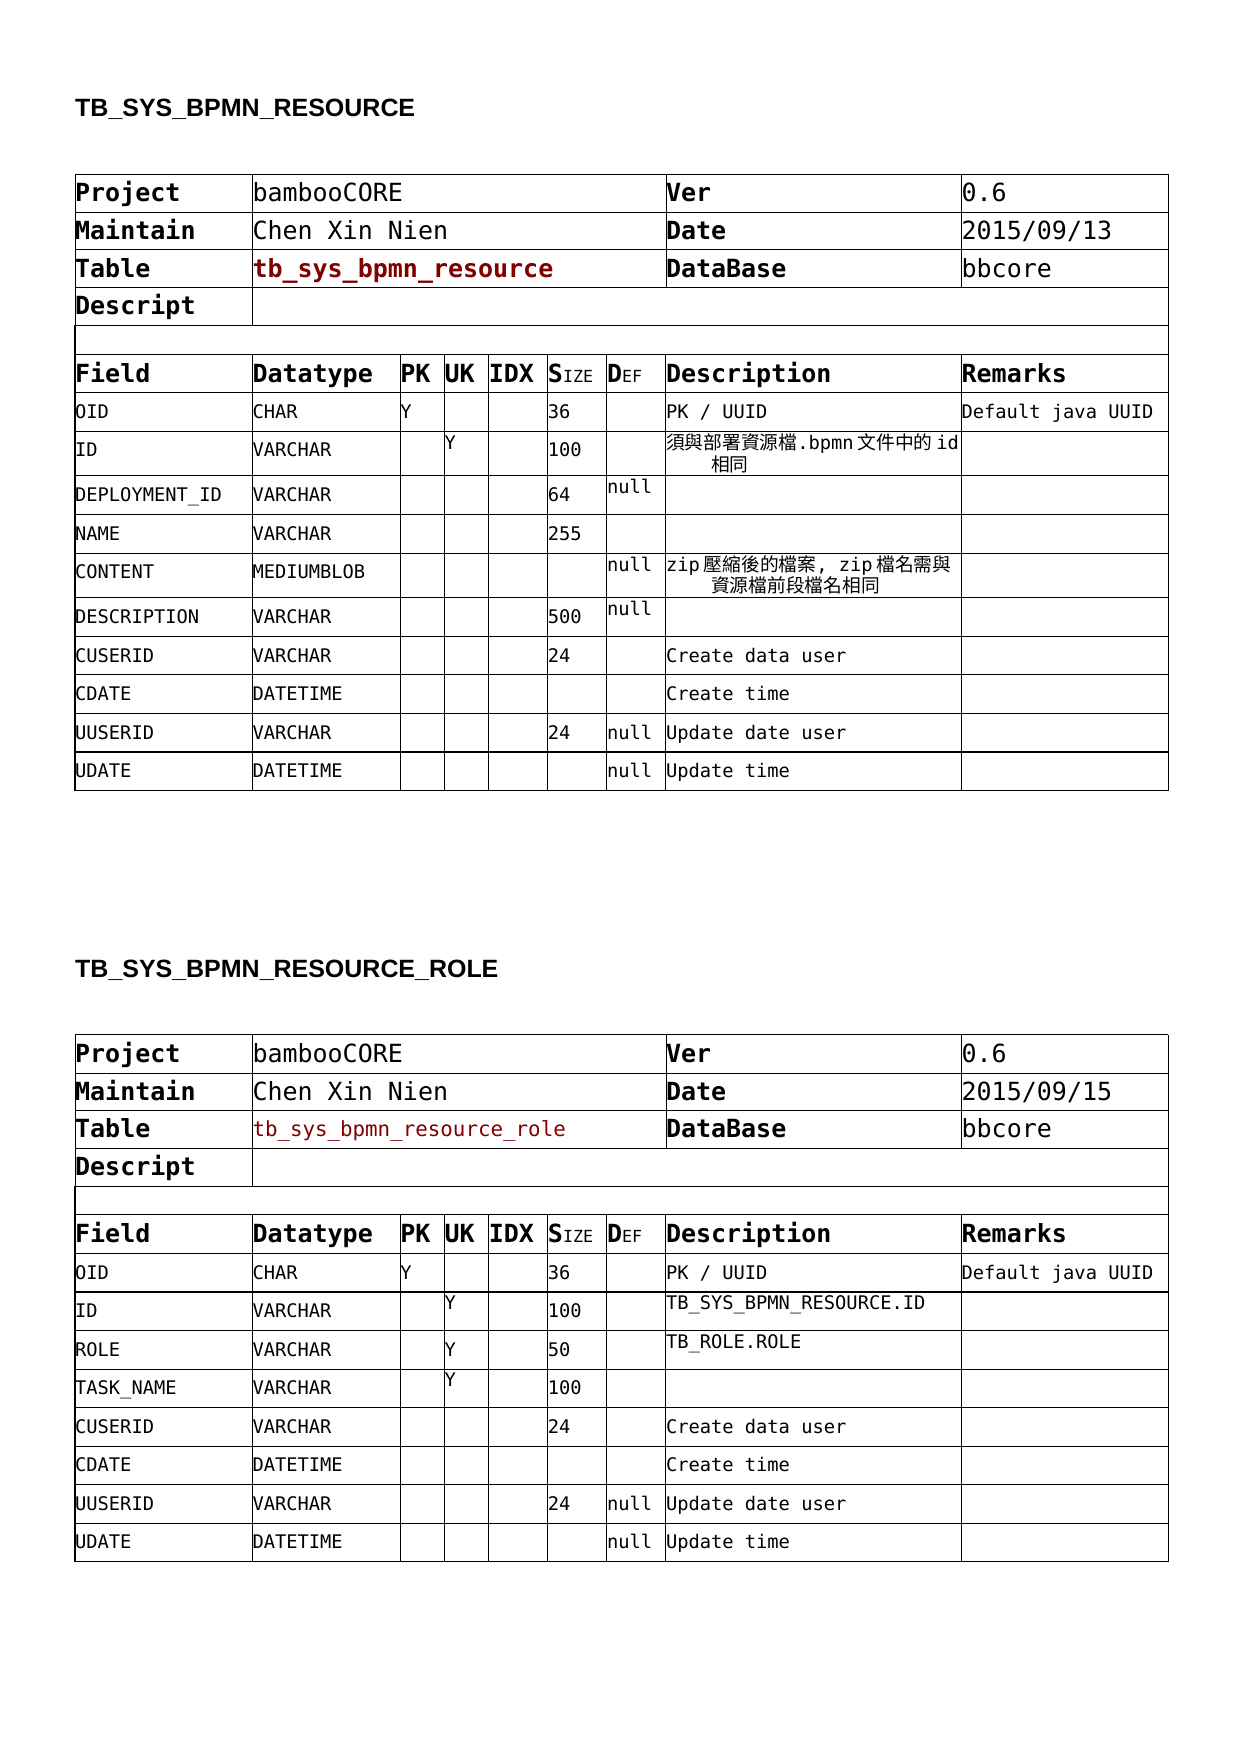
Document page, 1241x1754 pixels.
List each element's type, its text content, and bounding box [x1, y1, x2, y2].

table_cell [962, 1293, 1168, 1330]
table_cell 100 [548, 1370, 606, 1407]
table_cell bbcore [962, 250, 1168, 287]
table_cell VARCHAR [253, 476, 400, 514]
table_cell [401, 637, 444, 674]
table_cell [666, 1370, 961, 1407]
table_cell Create data user [666, 637, 961, 674]
table_cell null [607, 1485, 665, 1523]
table_cell [489, 1408, 547, 1446]
table_cell [445, 714, 488, 751]
table_cell [1169, 1253, 1181, 1291]
table_cell Update date user [666, 714, 961, 751]
subtitle TB_SYS_BPMN_RESOURCE_ROLE [75, 950, 1165, 988]
table_cell Table [76, 250, 252, 287]
table_cell [489, 753, 547, 790]
table_cell Update date user [666, 1485, 961, 1523]
table_cell UK [445, 1215, 488, 1253]
table_cell null [607, 554, 665, 597]
table_cell Table [76, 1111, 252, 1148]
table_cell Datatype [253, 355, 400, 392]
table_cell [962, 554, 1168, 597]
table_cell PK / UUID [666, 1254, 961, 1291]
table_cell [401, 753, 444, 790]
table_header Ver [667, 175, 961, 212]
table_cell [1169, 1523, 1181, 1561]
table_cell [1175, 287, 1181, 325]
table_cell [1169, 1330, 1181, 1368]
table_cell DATETIME [253, 1524, 400, 1561]
table_cell UUSERID [76, 1485, 252, 1523]
table_cell [445, 554, 488, 597]
table_cell [445, 637, 488, 674]
table_cell [548, 1447, 606, 1484]
table_cell ID [76, 432, 252, 475]
table_cell PK [401, 1215, 444, 1253]
table_cell Maintain [76, 213, 252, 249]
table_cell Create time [666, 1447, 961, 1484]
table_cell [607, 1447, 665, 1484]
table_cell SIZE [548, 355, 606, 392]
table_cell 100 [548, 1293, 606, 1330]
table_cell PK [401, 355, 444, 392]
table_cell 24 [548, 714, 606, 751]
table_cell Y [445, 1370, 488, 1407]
table_cell NAME [76, 515, 252, 552]
table_header bambooCORE [253, 1035, 666, 1072]
table_cell [489, 393, 547, 431]
table_cell VARCHAR [253, 1293, 400, 1330]
table_cell DEF [607, 1215, 665, 1253]
table_cell 36 [548, 1254, 606, 1291]
table_cell Update time [666, 1524, 961, 1561]
table_header 0.6 [962, 175, 1168, 212]
table_cell [445, 1524, 488, 1561]
table_cell [445, 1408, 488, 1446]
table_cell [1169, 325, 1181, 353]
table_cell [489, 1485, 547, 1523]
table_cell [401, 476, 444, 514]
table_cell DataBase [667, 250, 961, 287]
table_cell UK [445, 355, 488, 392]
table_cell [962, 1370, 1168, 1407]
table_cell [1169, 354, 1181, 392]
table_cell CDATE [76, 675, 252, 713]
table_cell Default java UUID [962, 1254, 1168, 1291]
table_cell [401, 1408, 444, 1446]
table_cell CUSERID [76, 637, 252, 674]
table_cell VARCHAR [253, 432, 400, 475]
table_cell Description [666, 355, 961, 392]
table_header 0.6 [962, 1035, 1168, 1072]
table_cell [548, 1524, 606, 1561]
table_cell [445, 598, 488, 636]
table_cell [489, 1254, 547, 1291]
table_cell Remarks [962, 355, 1168, 392]
table_cell [962, 675, 1168, 713]
table_cell [445, 1447, 488, 1484]
table_header [1175, 174, 1181, 212]
table_cell Y [401, 1254, 444, 1291]
table_cell Field [76, 355, 252, 392]
table_cell [607, 1254, 665, 1291]
table_cell [401, 1485, 444, 1523]
table_cell [1169, 475, 1181, 514]
table_cell [489, 637, 547, 674]
table_cell [1175, 212, 1181, 249]
table_cell DATETIME [253, 753, 400, 790]
table_cell [962, 1485, 1168, 1523]
table_cell zip壓縮後的檔案, zip檔名需與資源檔前段檔名相同 [666, 554, 961, 597]
table_header Ver [667, 1035, 961, 1072]
table_cell DATETIME [253, 675, 400, 713]
table_cell null [607, 598, 665, 636]
table_cell [445, 1485, 488, 1523]
table_cell Descript [76, 1149, 252, 1186]
table_cell [253, 1149, 1168, 1186]
table_cell OID [76, 1254, 252, 1291]
table_cell [1169, 1291, 1181, 1330]
table_cell Datatype [253, 1215, 400, 1253]
table_cell [1169, 1446, 1181, 1484]
table_cell [962, 515, 1168, 552]
table_cell DataBase [667, 1111, 961, 1148]
subtitle TB_SYS_BPMN_RESOURCE [75, 89, 1165, 127]
table_cell [76, 326, 1168, 353]
table_cell Y [445, 432, 488, 475]
table_cell TB_ROLE.ROLE [666, 1331, 961, 1368]
table_cell Y [445, 1293, 488, 1330]
table_cell [489, 476, 547, 514]
table_cell 24 [548, 1408, 606, 1446]
table_cell [401, 1447, 444, 1484]
table_cell [401, 598, 444, 636]
table_cell VARCHAR [253, 1408, 400, 1446]
table_cell [489, 1370, 547, 1407]
table_cell [489, 598, 547, 636]
table_cell UDATE [76, 753, 252, 790]
table_cell DEPLOYMENT_ID [76, 476, 252, 514]
table_cell [1169, 514, 1181, 552]
table_cell CHAR [253, 1254, 400, 1291]
table_cell [607, 1293, 665, 1330]
table_cell 50 [548, 1331, 606, 1368]
table_cell [607, 432, 665, 475]
table_cell SIZE [548, 1215, 606, 1253]
table_cell VARCHAR [253, 637, 400, 674]
table_cell DESCRIPTION [76, 598, 252, 636]
table_cell [607, 1331, 665, 1368]
table_cell [1169, 713, 1181, 751]
table_header bambooCORE [253, 175, 666, 212]
table_cell VARCHAR [253, 714, 400, 751]
table_cell [445, 476, 488, 514]
table_cell [1175, 249, 1181, 287]
table_cell [962, 598, 1168, 636]
table_cell UDATE [76, 1524, 252, 1561]
table_cell ROLE [76, 1331, 252, 1368]
table_cell [1169, 636, 1181, 674]
table_cell [253, 288, 1168, 325]
table_cell [489, 675, 547, 713]
table_header Project [76, 175, 252, 212]
table_cell [607, 637, 665, 674]
table_cell [962, 637, 1168, 674]
table_cell VARCHAR [253, 1331, 400, 1368]
table_cell [1169, 431, 1181, 475]
table_cell [489, 1331, 547, 1368]
table_cell [962, 432, 1168, 475]
table_cell Chen Xin Nien [253, 1074, 666, 1110]
table_cell 2015/09/13 [962, 213, 1168, 249]
table_cell [489, 1524, 547, 1561]
table_cell bbcore [962, 1111, 1168, 1148]
table_cell Field [76, 1215, 252, 1253]
table_cell [489, 432, 547, 475]
table_cell [962, 714, 1168, 751]
table_cell DATETIME [253, 1447, 400, 1484]
table_header Project [76, 1035, 252, 1072]
table_cell Y [445, 1331, 488, 1368]
table_cell [401, 432, 444, 475]
table_cell Description [666, 1215, 961, 1253]
table_cell 36 [548, 393, 606, 431]
table_cell [445, 393, 488, 431]
table_cell [489, 1293, 547, 1330]
table_cell [401, 714, 444, 751]
table_cell VARCHAR [253, 515, 400, 552]
table_cell [548, 675, 606, 713]
table_cell TB_SYS_BPMN_RESOURCE.ID [666, 1293, 961, 1330]
table_cell VARCHAR [253, 598, 400, 636]
table_cell [401, 675, 444, 713]
table_cell Maintain [76, 1074, 252, 1110]
table_cell [401, 1331, 444, 1368]
table_cell null [607, 753, 665, 790]
table_cell MEDIUMBLOB [253, 554, 400, 597]
table_cell [1169, 1186, 1181, 1214]
table_cell UUSERID [76, 714, 252, 751]
table_cell [962, 1331, 1168, 1368]
table_cell 64 [548, 476, 606, 514]
table_cell [962, 476, 1168, 514]
table_cell Date [667, 1074, 961, 1110]
table_cell [489, 714, 547, 751]
table_cell [1169, 1407, 1181, 1446]
table_cell [1169, 597, 1181, 636]
table_cell [962, 753, 1168, 790]
table_cell Descript [76, 288, 252, 325]
table_cell [401, 1293, 444, 1330]
table_cell 24 [548, 1485, 606, 1523]
table_cell [401, 1524, 444, 1561]
table_cell CONTENT [76, 554, 252, 597]
table_cell [445, 675, 488, 713]
table_cell [445, 515, 488, 552]
table_cell CUSERID [76, 1408, 252, 1446]
table_cell CDATE [76, 1447, 252, 1484]
table_cell [445, 1254, 488, 1291]
table_cell Remarks [962, 1215, 1168, 1253]
table_cell [666, 476, 961, 514]
table_cell [548, 753, 606, 790]
table_cell OID [76, 393, 252, 431]
table_cell 255 [548, 515, 606, 552]
table_cell 24 [548, 637, 606, 674]
table_cell Date [667, 213, 961, 249]
table_cell [1169, 751, 1181, 790]
table_cell [548, 554, 606, 597]
table_cell [401, 554, 444, 597]
table_cell [1169, 1369, 1181, 1407]
table_cell CHAR [253, 393, 400, 431]
table_cell VARCHAR [253, 1485, 400, 1523]
table_cell VARCHAR [253, 1370, 400, 1407]
table_cell [489, 554, 547, 597]
table_cell [666, 598, 961, 636]
table_cell [1175, 1110, 1181, 1148]
table_cell PK / UUID [666, 393, 961, 431]
table_cell [1169, 1214, 1181, 1253]
table_cell [962, 1447, 1168, 1484]
table_cell Default java UUID [962, 393, 1168, 431]
table_cell 2015/09/15 [962, 1074, 1168, 1110]
table_cell Chen Xin Nien [253, 213, 666, 249]
table_cell Update time [666, 753, 961, 790]
table_cell tb_sys_bpmn_resource [253, 250, 666, 287]
table_cell IDX [489, 355, 547, 392]
table_cell [666, 515, 961, 552]
table_cell [1175, 1073, 1181, 1110]
table_header [1168, 1034, 1172, 1072]
table_cell [401, 1370, 444, 1407]
table_cell ID [76, 1293, 252, 1330]
table_cell [607, 515, 665, 552]
table_cell null [607, 1524, 665, 1561]
table_cell [607, 675, 665, 713]
table_cell [962, 1524, 1168, 1561]
table_cell tb_sys_bpmn_resource_role [253, 1111, 666, 1148]
table_cell Create data user [666, 1408, 961, 1446]
table_cell null [607, 714, 665, 751]
table_cell Create time [666, 675, 961, 713]
table_cell null [607, 476, 665, 514]
table_cell 500 [548, 598, 606, 636]
table_cell [76, 1187, 1168, 1214]
table_cell [1169, 553, 1181, 597]
table_cell Y [401, 393, 444, 431]
table_cell [401, 515, 444, 552]
table_cell [1169, 1484, 1181, 1523]
table_cell [962, 1408, 1168, 1446]
table_cell TASK_NAME [76, 1370, 252, 1407]
table_cell [607, 1370, 665, 1407]
table_cell [607, 393, 665, 431]
table_cell IDX [489, 1215, 547, 1253]
table_header [1175, 1034, 1181, 1072]
table_cell DEF [607, 355, 665, 392]
table_cell 100 [548, 432, 606, 475]
table_cell [1169, 392, 1181, 431]
table_cell [445, 753, 488, 790]
table_cell [607, 1408, 665, 1446]
table_cell [1169, 674, 1181, 713]
table_cell [489, 515, 547, 552]
table_cell [1175, 1148, 1181, 1186]
table_cell 須與部署資源檔.bpmn文件中的id相同 [666, 432, 961, 475]
table_cell [489, 1447, 547, 1484]
